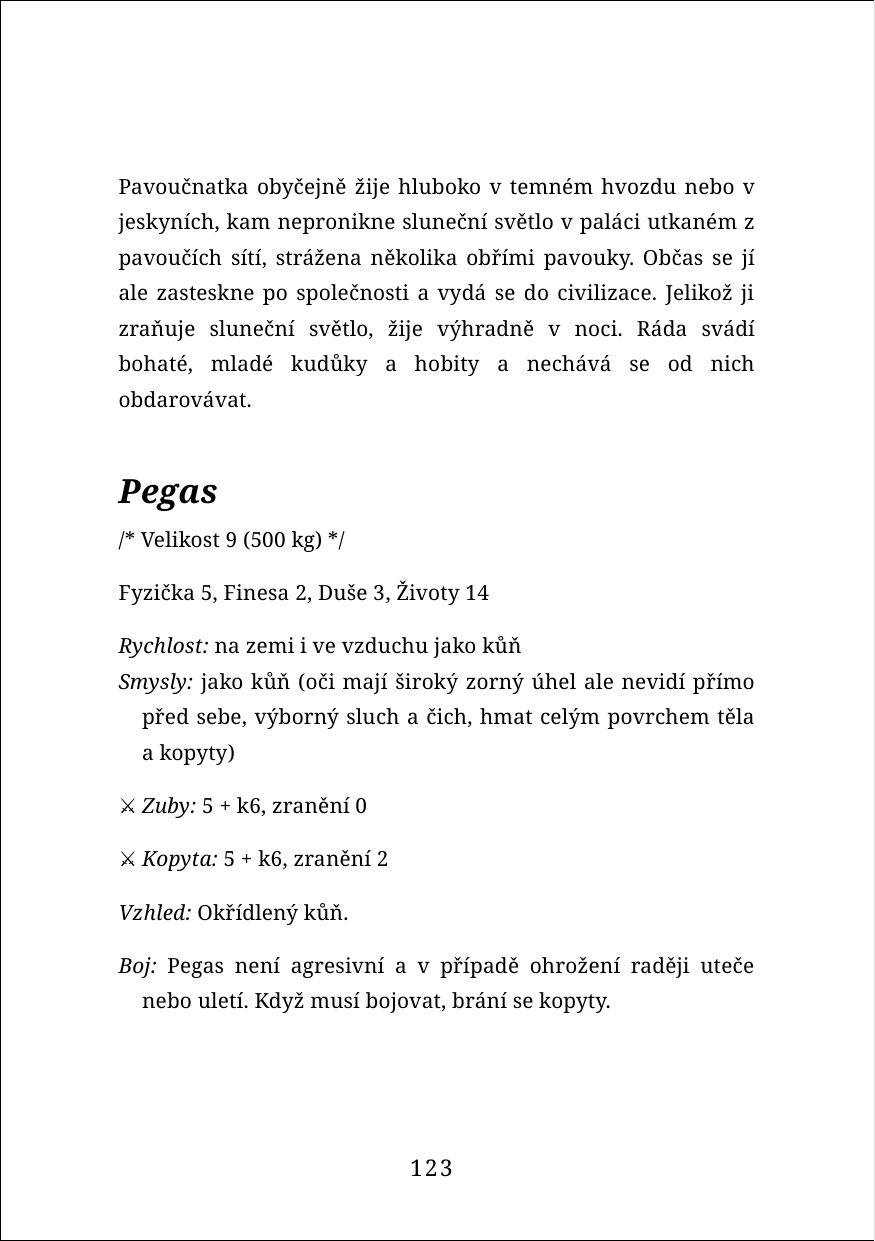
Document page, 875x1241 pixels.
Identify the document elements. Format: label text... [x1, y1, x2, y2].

text /* Velikost 9 (500 kg) */ [118, 525, 756, 553]
text Vzhled: Okřídlený kůň. [118, 898, 756, 926]
text Smysly: jako kůň (oči mají široký zorný úhel ale nevidí přímo před sebe, výborný sluch a čich, hmat celým povrchem těla a kopyty) [118, 667, 756, 766]
text ⚔ Kopyta: 5 + k6, zranění 2 [118, 844, 756, 873]
text ⚔ Zuby: 5 + k6, zranění 0 [118, 791, 756, 819]
text Pavoučnatka obyčejně žije hluboko v temném hvozdu nebo v jeskyních, kam nepronikne sluneční světlo v paláci utkaném z pavoučích sítí, strážena několika obřími pavouky. Občas se jí ale zasteskne po společnosti a vydá se do civilizace. Jelikož ji zraňuje sluneční světlo, žije výhradně v noci. Ráda svádí bohaté, mladé kudůky a hobity a nechává se od nich obdarovávat. [118, 172, 756, 413]
subtitle Pegas [118, 468, 756, 513]
text Boj: Pegas není agresivní a v případě ohrožení raději uteče nebo uletí. Když musí bojovat, brání se kopyty. [118, 951, 756, 1015]
text Fyzička 5, Finesa 2, Duše 3, Životy 14 [118, 578, 756, 607]
text Rychlost: na zemi i ve vzduchu jako kůň [118, 631, 756, 660]
